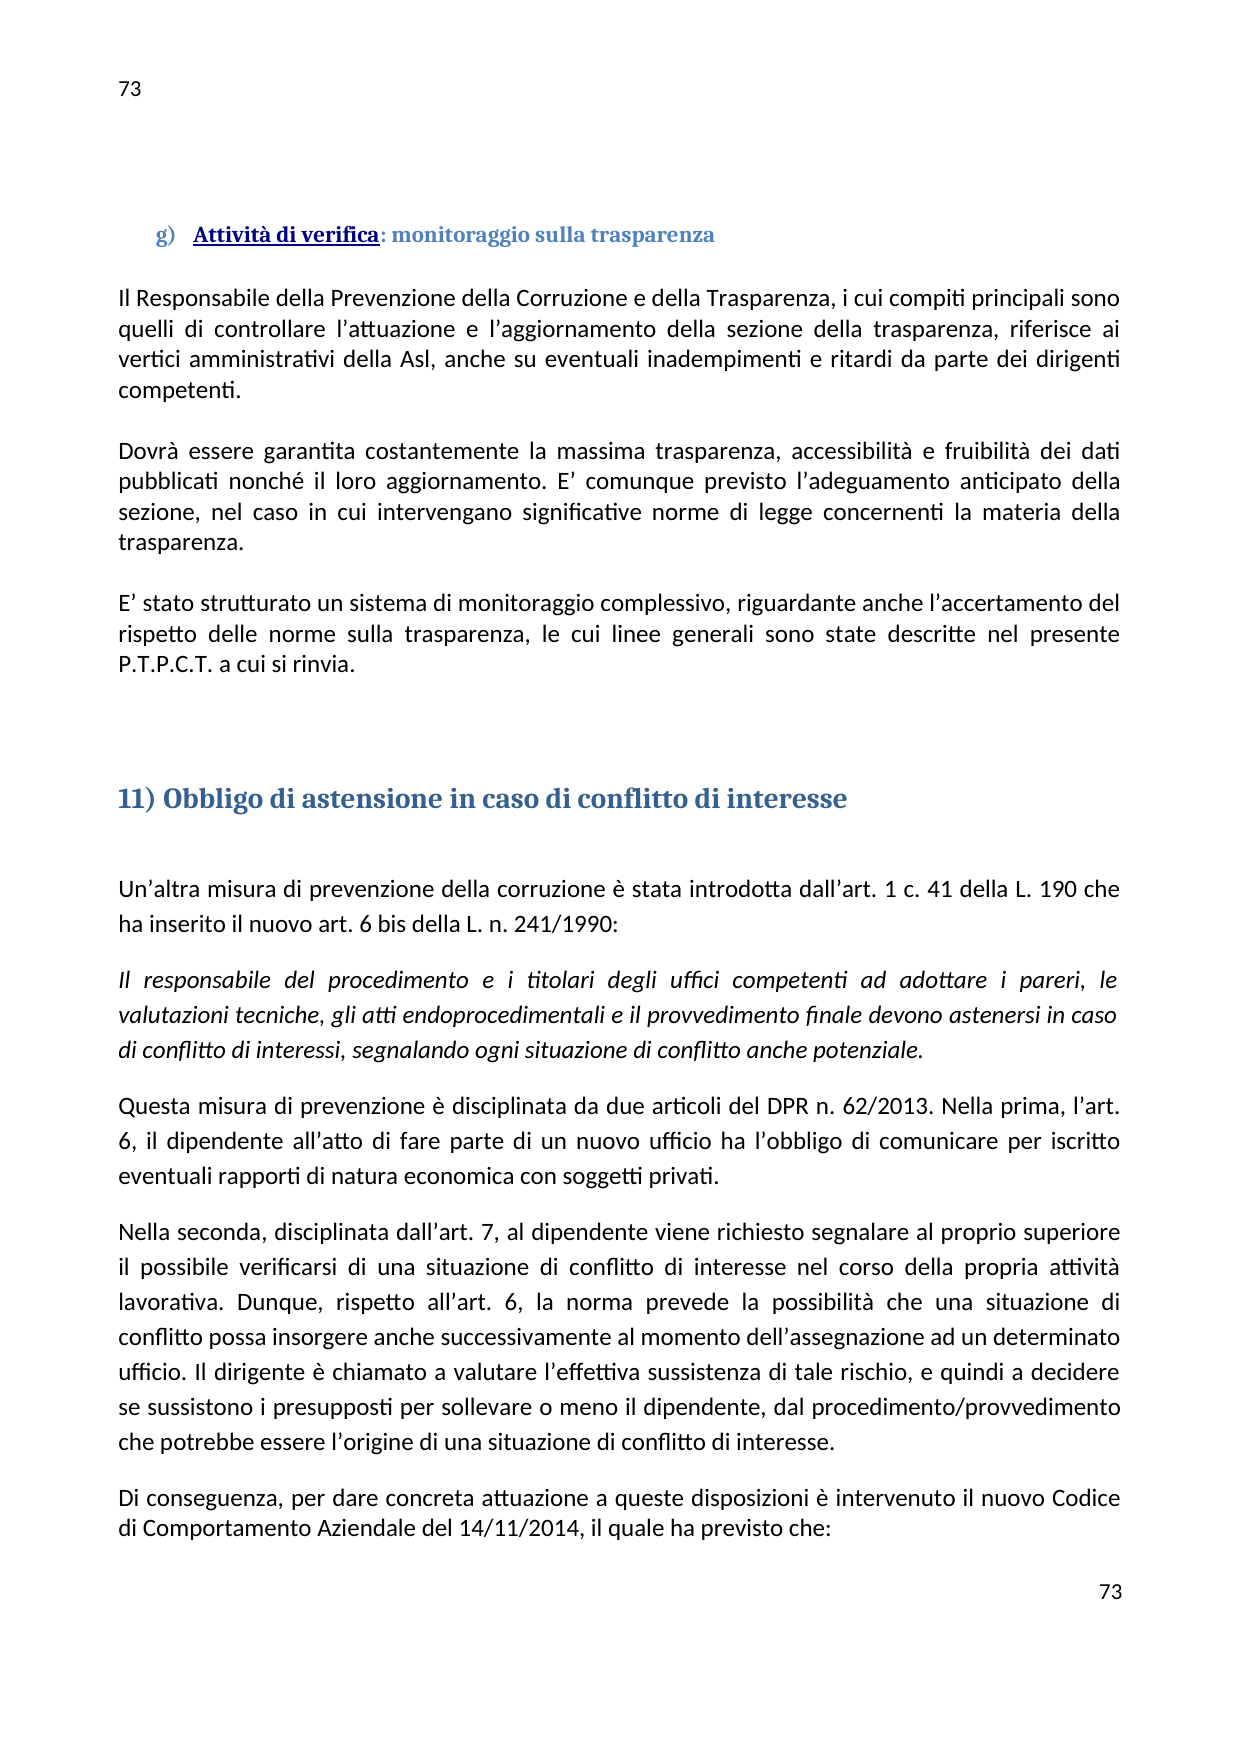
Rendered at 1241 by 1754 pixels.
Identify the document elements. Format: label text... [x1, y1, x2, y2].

subtitle 11) Obbligo di astensione in caso di conflitto di interesse [118, 782, 1122, 816]
text Nella seconda, disciplinata dall’art. 7, al dipendente viene richiesto segnalare al proprio superiore il possibile verificarsi di una situazione di conflitto di interesse nel corso della propria attività lavorativa. Dunque, rispetto all’art. 6, la norma prevede la possibilità che una situazione di conflitto possa insorgere anche successivamente al momento dell’assegnazione ad un determinato ufficio. Il dirigente è chiamato a valutare l’effettiva sussistenza di tale rischio, e quindi a decidere se sussistono i presupposti per sollevare o meno il dipendente, dal procedimento/provvedimento che potrebbe essere l’origine di una situazione di conflitto di interesse. [118, 1216, 1122, 1457]
text Di conseguenza, per dare concreta attuazione a queste disposizioni è intervenuto il nuovo Codice di Comportamento Aziendale del 14/11/2014, il quale ha previsto che: [118, 1482, 1122, 1543]
text Questa misura di prevenzione è disciplinata da due articoli del DPR n. 62/2013. Nella prima, l’art. 6, il dipendente all’atto di fare parte di un nuovo ufficio ha l’obbligo di comunicare per iscritto eventuali rapporti di natura economica con soggetti privati. [118, 1090, 1122, 1191]
text Un’altra misura di prevenzione della corruzione è stata introdotta dall’art. 1 c. 41 della L. 190 che ha inserito il nuovo art. 6 bis della L. n. 241/1990: [118, 874, 1122, 939]
text E’ stato strutturato un sistema di monitoraggio complessivo, riguardante anche l’accertamento del rispetto delle norme sulla trasparenza, le cui linee generali sono state descritte nel presente P.T.P.C.T. a cui si rinvia. [118, 587, 1122, 679]
text Dovrà essere garantita costantemente la massima trasparenza, accessibilità e fruibilità dei dati pubblicati nonché il loro aggiornamento. E’ comunque previsto l’adeguamento anticipato della sezione, nel caso in cui intervengano significative norme di legge concernenti la materia della trasparenza. [118, 435, 1122, 557]
list Attività di verifica: monitoraggio sulla trasparenza [156, 222, 1122, 248]
text Il Responsabile della Prevenzione della Corruzione e della Trasparenza, i cui compiti principali sono quelli di controllare l’attuazione e l’aggiornamento della sezione della trasparenza, riferisce ai vertici amministrativi della Asl, anche su eventuali inadempimenti e ritardi da parte dei dirigenti competenti. [118, 282, 1122, 404]
text Il responsabile del procedimento e i titolari degli uffici competenti ad adottare i pareri, le valutazioni tecniche, gli atti endoprocedimentali e il provvedimento finale devono astenersi in caso di conflitto di interessi, segnalando ogni situazione di conflitto anche potenziale. [118, 964, 1122, 1065]
